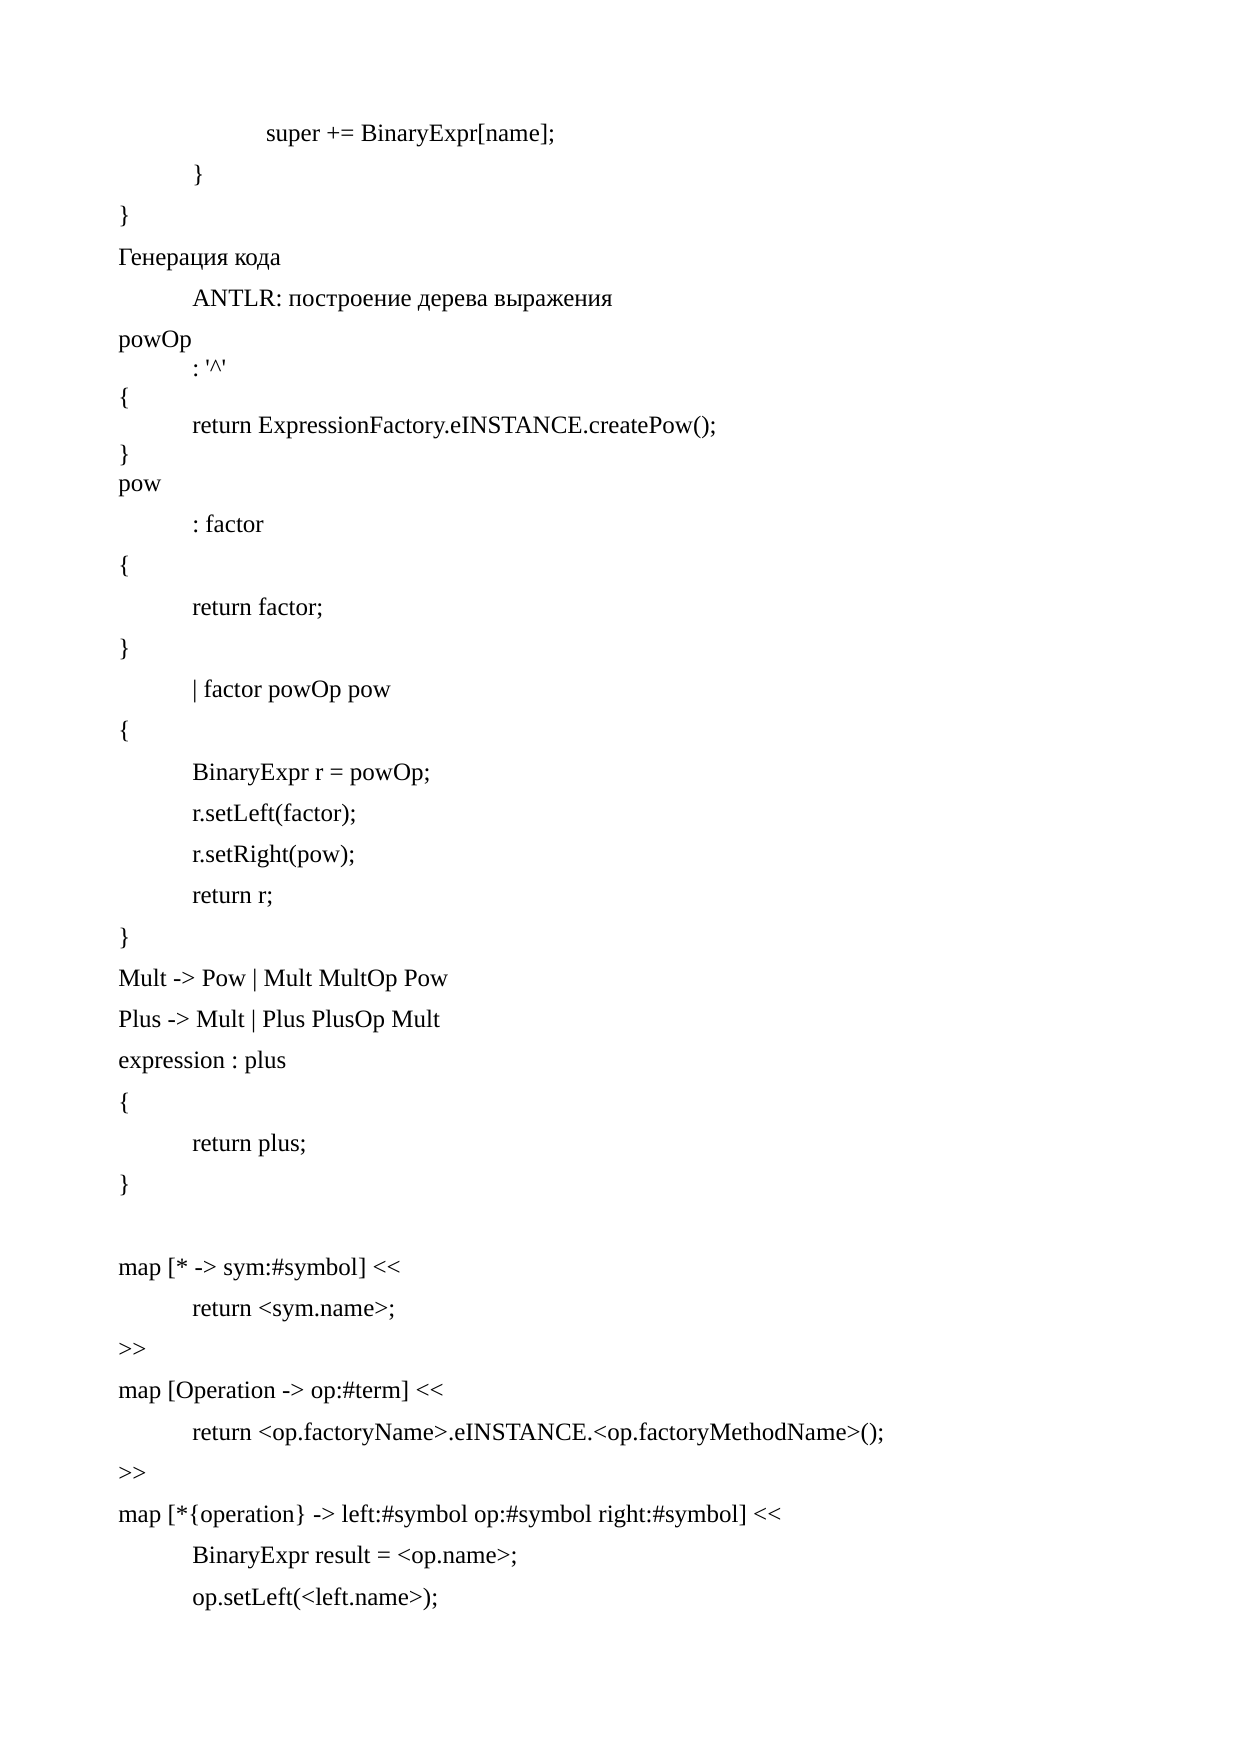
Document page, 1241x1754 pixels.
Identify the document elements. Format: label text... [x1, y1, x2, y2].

text } [118, 1169, 1122, 1198]
text } [118, 922, 1122, 951]
text BinaryExpr result = <op.name>; [118, 1541, 1122, 1569]
text op.setLeft(<left.name>); [118, 1582, 1122, 1611]
text >> [118, 1334, 1122, 1363]
text return plus; [118, 1128, 1122, 1157]
text map [Operation -> op:#term] << [118, 1376, 1122, 1404]
text { [118, 382, 1122, 411]
text map [*{operation} -> left:#symbol op:#symbol right:#symbol] << [118, 1499, 1122, 1528]
text return ExpressionFactory.eINSTANCE.createPow(); [118, 411, 1122, 439]
text Генерация кода [118, 242, 1122, 271]
text Plus -> Mult | Plus PlusOp Mult [118, 1004, 1122, 1033]
text | factor powOp pow [118, 674, 1122, 703]
text { [118, 716, 1122, 744]
text return <op.factoryName>.eINSTANCE.<op.factoryMethodName>(); [118, 1417, 1122, 1446]
text BinaryExpr r = powOp; [118, 757, 1122, 786]
text r.setRight(pow); [118, 839, 1122, 868]
text r.setLeft(factor); [118, 798, 1122, 827]
text : '^' [118, 353, 1122, 382]
text >> [118, 1458, 1122, 1487]
text return <sym.name>; [118, 1293, 1122, 1322]
text return factor; [118, 592, 1122, 621]
text pow [118, 468, 1122, 497]
text super += BinaryExpr[name]; [118, 118, 1122, 147]
text powOp [118, 324, 1122, 353]
text expression : plus [118, 1046, 1122, 1074]
text { [118, 1087, 1122, 1116]
text } [118, 159, 1122, 188]
text Mult -> Pow | Mult MultOp Pow [118, 963, 1122, 992]
text } [118, 633, 1122, 662]
text { [118, 551, 1122, 579]
text return r; [118, 881, 1122, 909]
text ANTLR: построение дерева выражения [118, 283, 1122, 312]
text : factor [118, 509, 1122, 538]
text } [118, 439, 1122, 468]
text map [* -> sym:#symbol] << [118, 1252, 1122, 1281]
text } [118, 201, 1122, 229]
